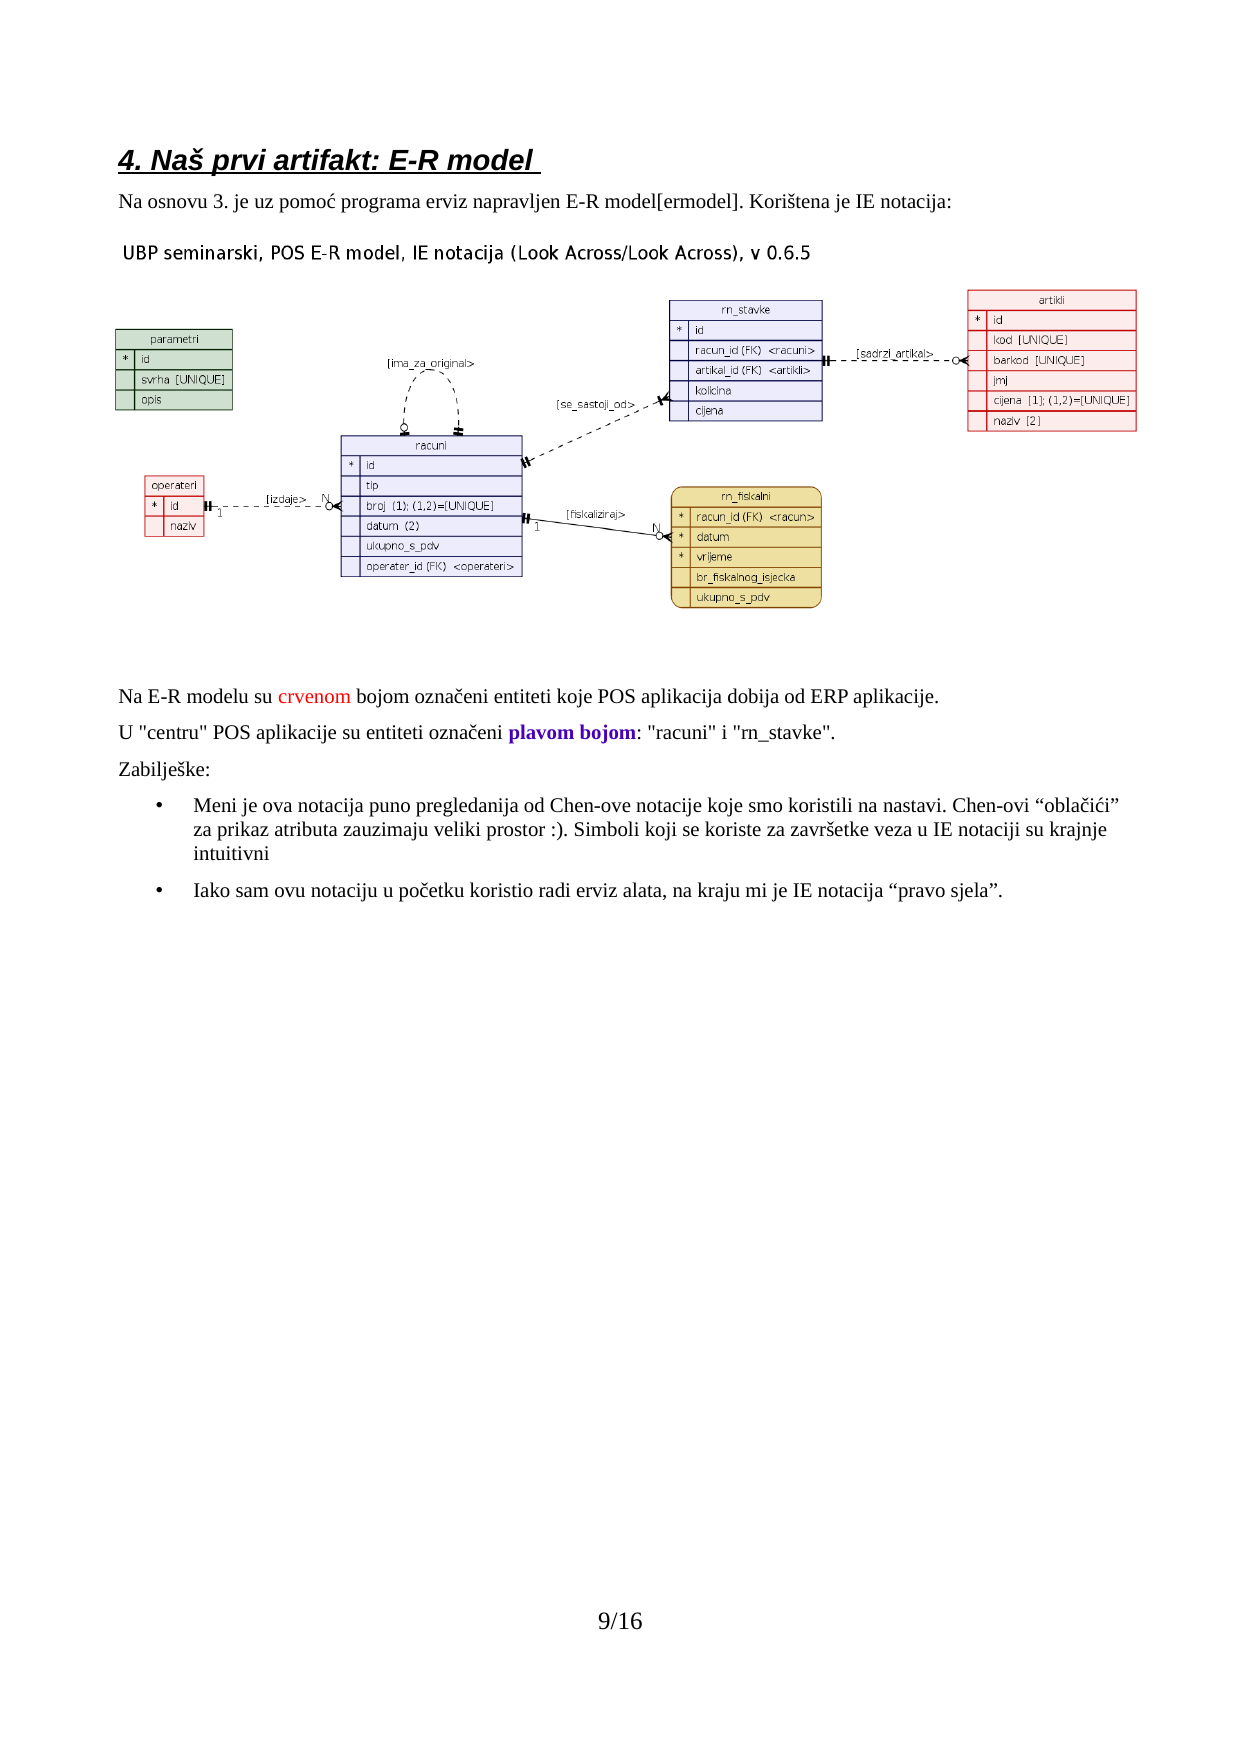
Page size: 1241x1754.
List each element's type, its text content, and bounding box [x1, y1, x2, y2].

list Iako sam ovu notaciju u početku koristio radi erviz alata, na kraju mi je IE notacija “pravo sjela”. [156, 878, 1122, 902]
subtitle 4. Naš prvi artifakt: E-R model [118, 143, 1122, 177]
text U "centru" POS aplikacije su entiteti označeni plavom bojom: "racuni" i "rn_stavke". [118, 720, 1122, 744]
text Na osnovu 3. je uz pomoć programa erviz napravljen E-R model[ermodel]. Korištena je IE notacija: [118, 189, 1122, 213]
text Zabilješke: [118, 757, 1122, 781]
list Meni je ova notacija puno pregledanija od Chen-ove notacije koje smo koristili na nastavi. Chen-ovi “oblačići” za prikaz atributa zauzimaju veliki prostor :). Simboli koji se koriste za završetke veza u IE notaciji su krajnje intuitivni [156, 793, 1122, 865]
picture [112, 235, 1139, 611]
text Na E-R modelu su crvenom bojom označeni entiteti koje POS aplikacija dobija od ERP aplikacije. [118, 683, 1122, 708]
